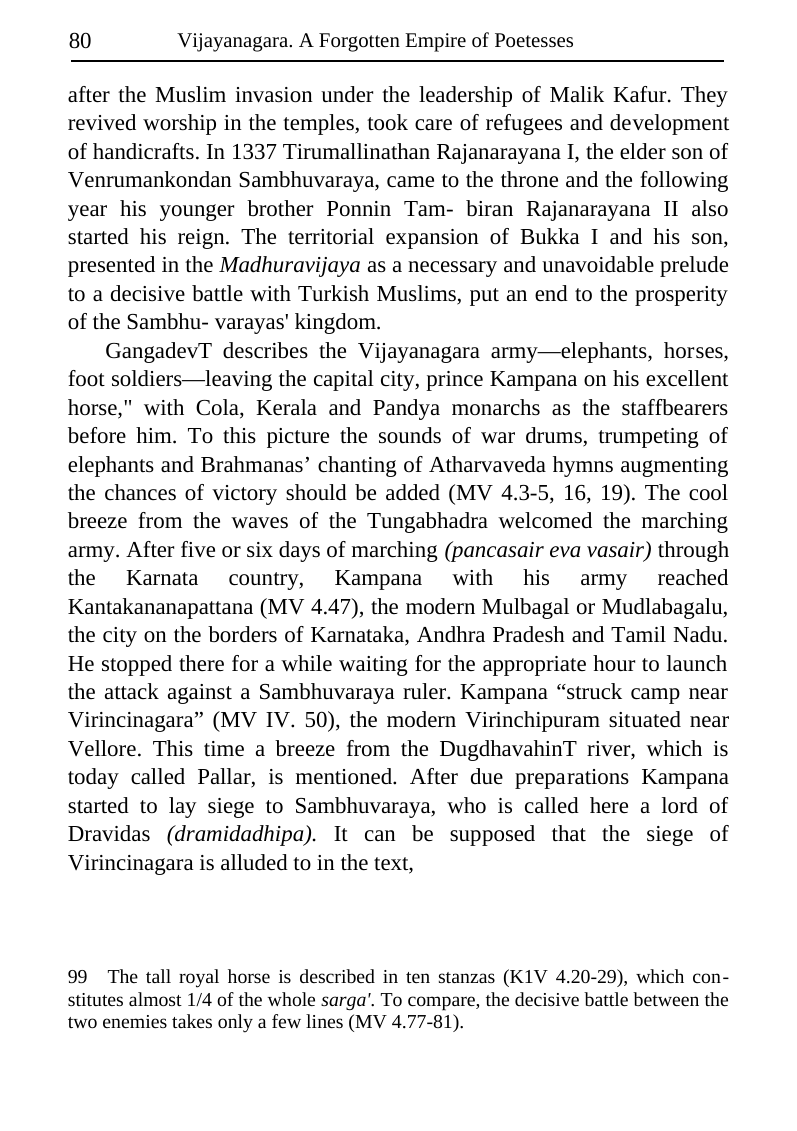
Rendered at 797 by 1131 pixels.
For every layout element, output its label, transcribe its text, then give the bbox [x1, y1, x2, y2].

text Vijayanagara. A Forgotten Empire of Poetesses [177, 28, 619, 52]
text 80 [68, 27, 103, 53]
list The tall royal horse is described in ten stanzas (K1V 4.20-29), which con­stitutes almost 1/4 of the whole sarga'. To compare, the decisive battle between the two enemies takes only a few lines (MV 4.77-81). [68, 965, 729, 1033]
text after the Muslim invasion under the leadership of Malik Kafur. They revived worship in the temples, took care of refugees and de­velopment of handicrafts. In 1337 Tirumallinathan Rajanarayana I, the elder son of Venrumankondan Sambhuvaraya, came to the throne and the following year his younger brother Ponnin Tam- biran Rajanarayana II also started his reign. The territorial ex­pansion of Bukka I and his son, presented in the Madhuravijaya as a necessary and unavoidable prelude to a decisive battle with Turkish Muslims, put an end to the prosperity of the Sambhu- varayas' kingdom. [68, 81, 729, 335]
text GangadevT describes the Vijayanagara army—elephants, hor­ses, foot soldiers—leaving the capital city, prince Kampana on his excellent horse," with Cola, Kerala and Pandya monarchs as the staffbearers before him. To this picture the sounds of war drums, trumpeting of elephants and Brahmanas’ chanting of Atharvaveda hymns augmenting the chances of victory should be added (MV 4.3-5, 16, 19). The cool breeze from the waves of the Tungabhadra welcomed the marching army. After five or six days of marching (pancasair eva vasair) through the Karnata coun­try, Kampana with his army reached Kantakananapattana (MV 4.47), the modern Mulbagal or Mudlabagalu, the city on the bor­ders of Karnataka, Andhra Pradesh and Tamil Nadu. He stopped there for a while waiting for the appropriate hour to launch the attack against a Sambhuvaraya ruler. Kampana “struck camp near Virincinagara” (MV IV. 50), the modern Virinchipuram sit­uated near Vellore. This time a breeze from the DugdhavahinT river, which is today called Pallar, is mentioned. After due prepa­rations Kampana started to lay siege to Sambhuvaraya, who is called here a lord of Dravidas (dramidadhipa). It can be sup­posed that the siege of Virincinagara is alluded to in the text, [68, 337, 729, 875]
